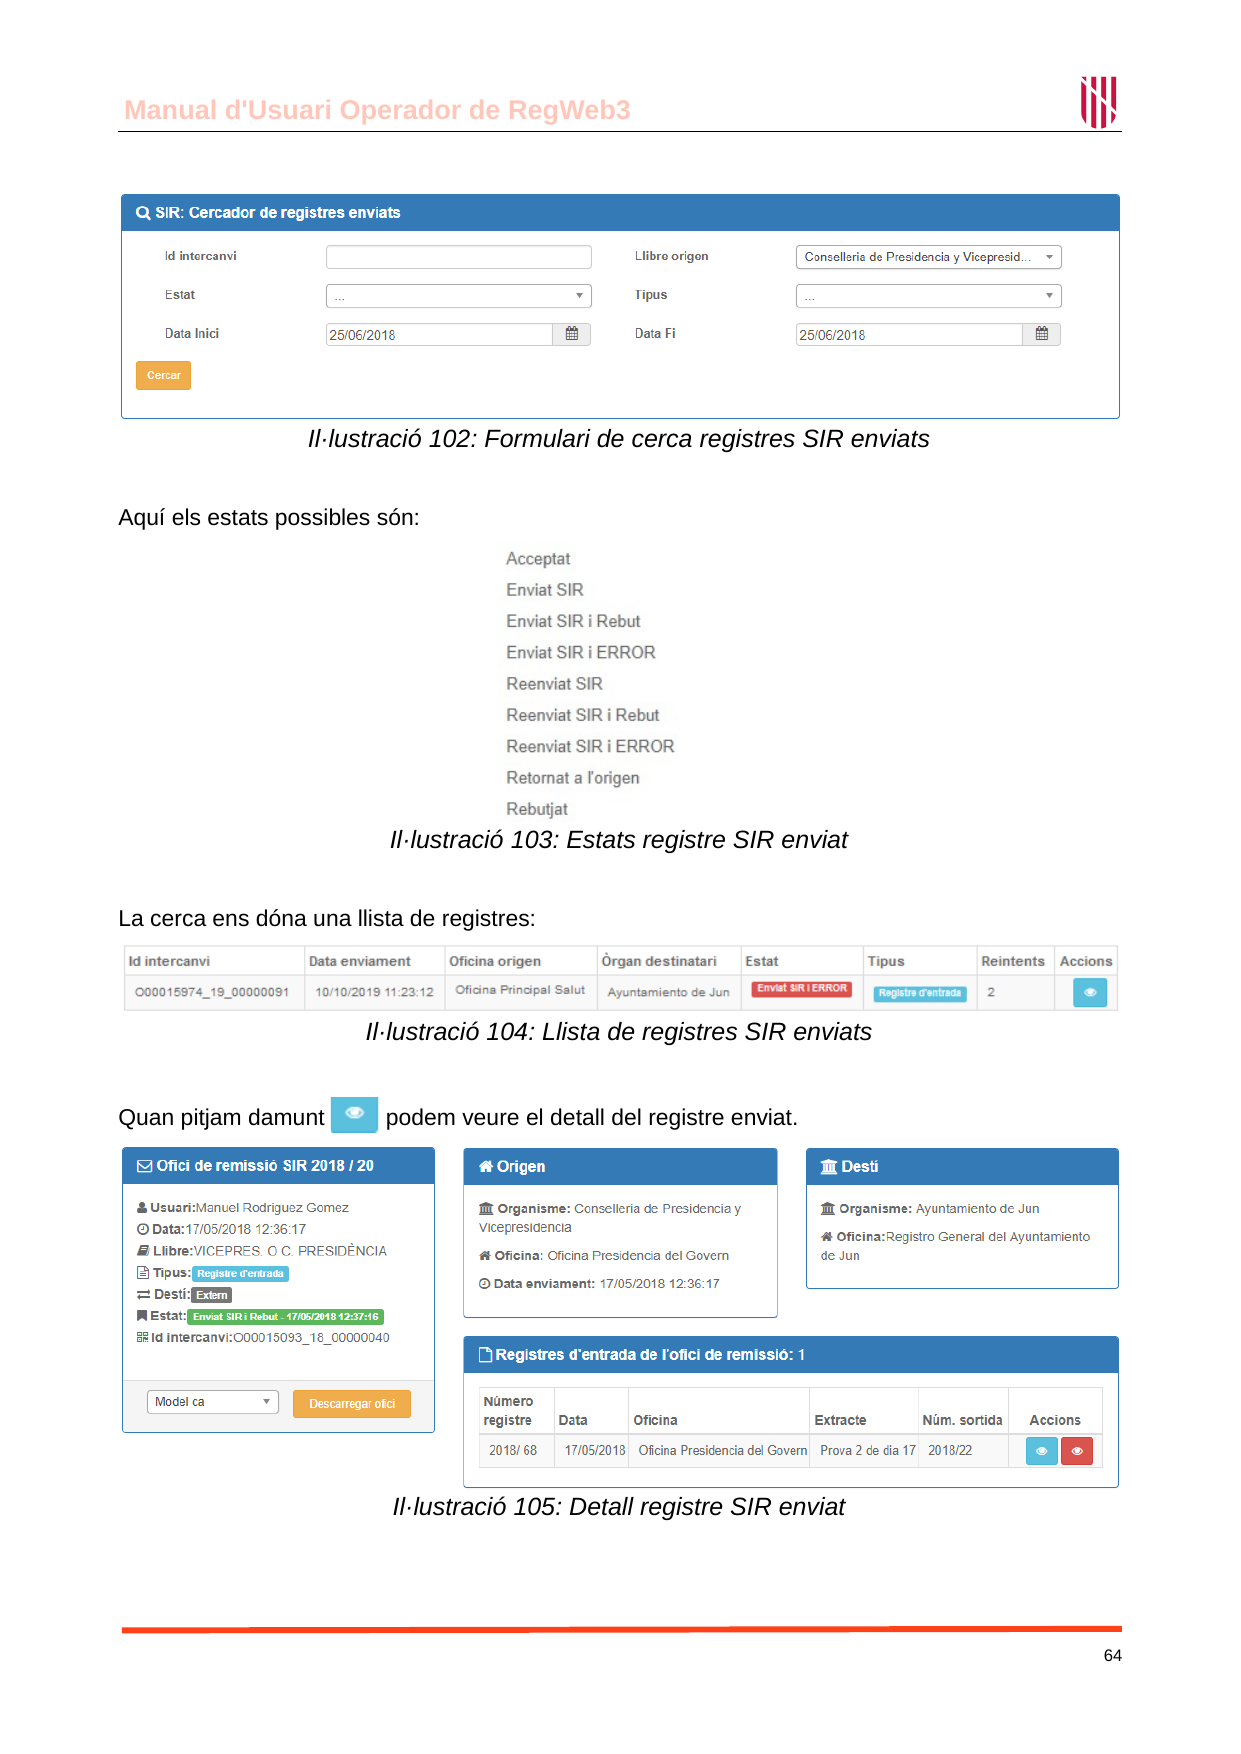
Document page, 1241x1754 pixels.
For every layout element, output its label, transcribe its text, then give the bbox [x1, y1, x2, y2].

picture [118, 943, 1123, 1017]
picture [118, 1145, 1123, 1492]
picture [497, 542, 744, 825]
list Il·lustració 105: Detall registre SIR enviat [118, 1492, 1122, 1520]
picture [118, 192, 1123, 424]
list Il·lustració 103: Estats registre SIR enviat [118, 825, 1122, 853]
text podem veure el detall del registre enviat. [380, 1097, 1122, 1133]
text La cerca ens dóna una llista de registres: [118, 905, 1122, 931]
text Aquí els estats possibles són: [118, 504, 1122, 530]
text Quan pitjam damunt [118, 1097, 330, 1133]
picture [330, 1097, 380, 1133]
list Il·lustració 104: Llista de registres SIR enviats [118, 1017, 1122, 1046]
picture [1078, 74, 1119, 130]
list Il·lustració 102: Formulari de cerca registres SIR enviats [118, 424, 1122, 452]
